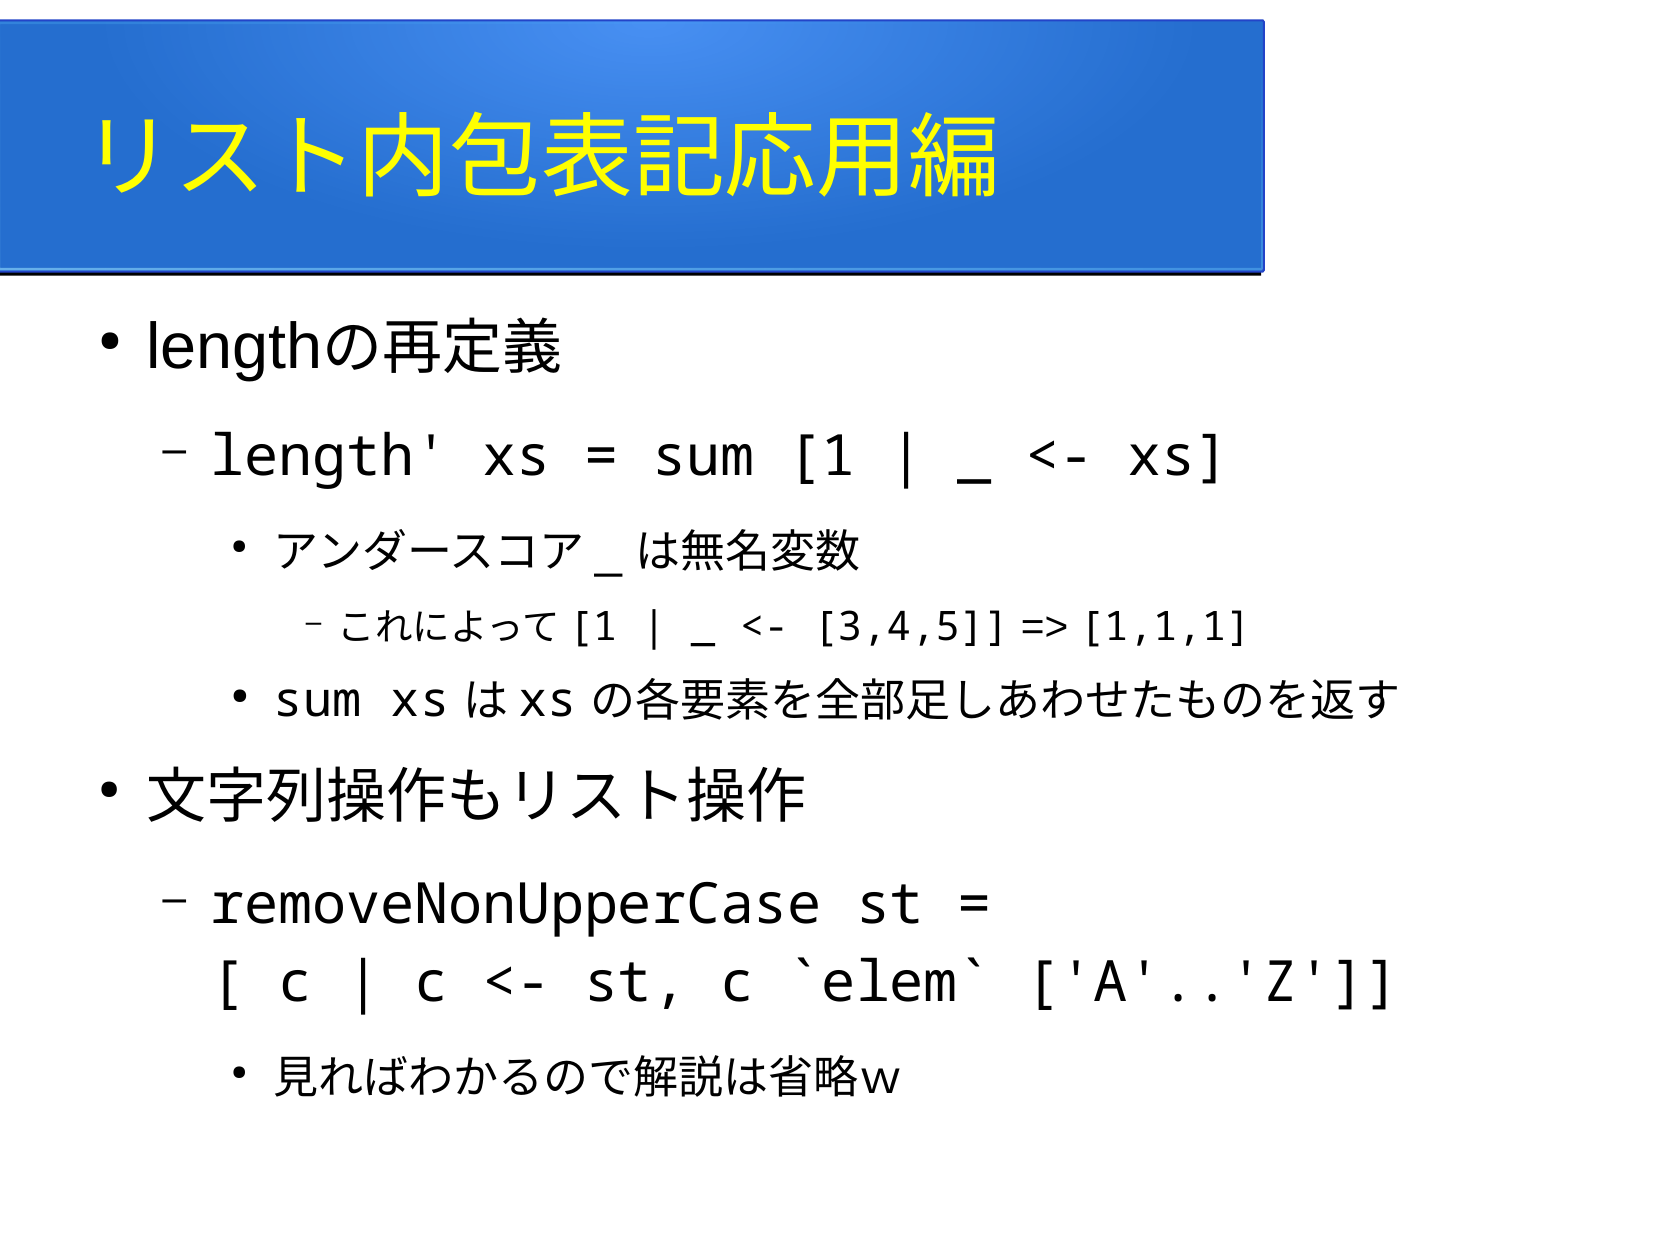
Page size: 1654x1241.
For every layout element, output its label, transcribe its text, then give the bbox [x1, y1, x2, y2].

list lengthの再定義 length' xs = sum [1 | _ <- xs] アンダースコア _ は無名変数 これによって [1 | _ <- [3,4,5]] => [1,1,1] sum xs は xs の各要素を全部足しあわせたものを返す 文字列操作もリスト操作 removeNonUpperCase st = [ c | c <- st, c `elem` ['A'..'Z']] 見ればわかるので解説は省略ｗ [82, 299, 1571, 1111]
title リスト内包表記応用編 [82, 47, 1235, 252]
